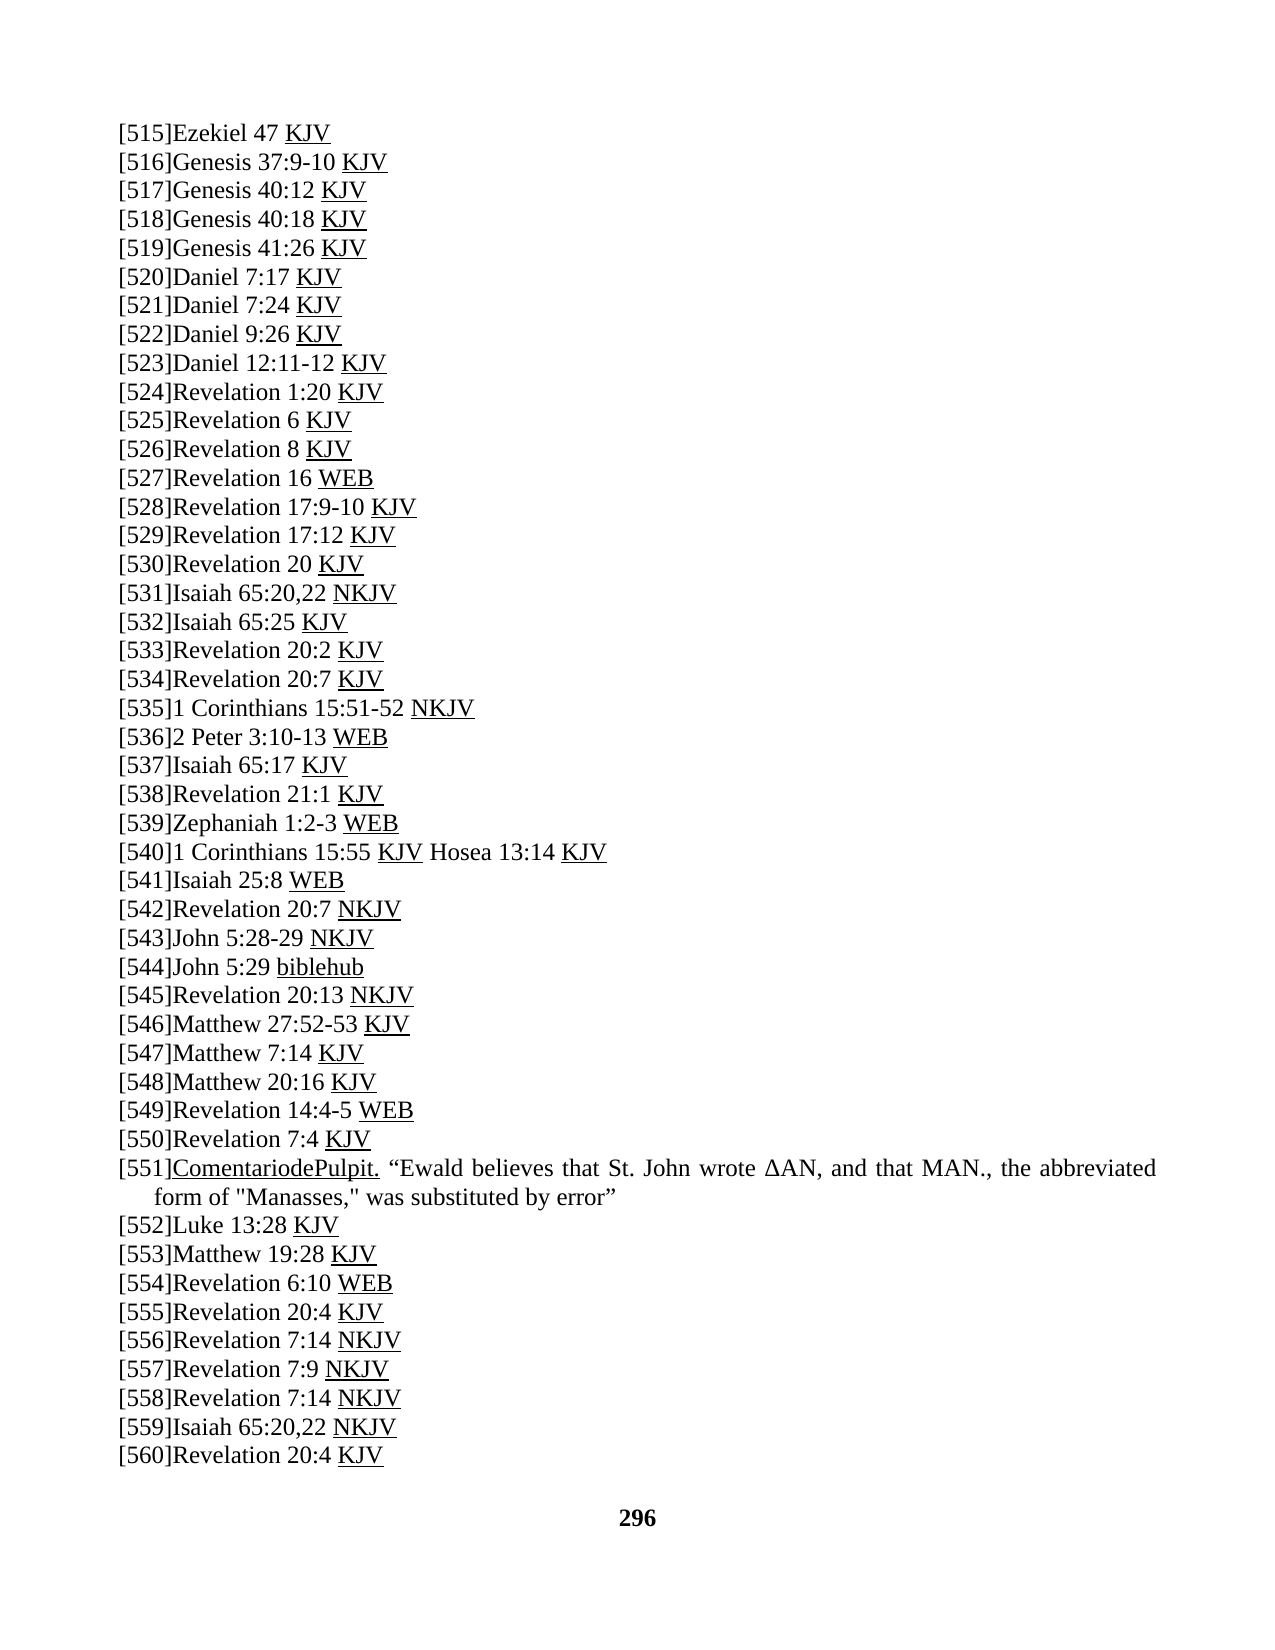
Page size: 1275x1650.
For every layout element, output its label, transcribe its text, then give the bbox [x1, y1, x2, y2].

text Revelation 8 KJV [118, 434, 1157, 463]
text 1 Corinthians 15:51-52 NKJV [118, 693, 1157, 722]
text Genesis 40:12 KJV [118, 176, 1157, 204]
text Revelation 20:13 NKJV [118, 981, 1157, 1009]
text John 5:28-29 NKJV [118, 923, 1157, 952]
text Luke 13:28 KJV [118, 1211, 1157, 1239]
text Revelation 16 WEB [118, 463, 1157, 492]
text John 5:29 biblehub [118, 952, 1157, 981]
text Revelation 7:14 NKJV [118, 1326, 1157, 1354]
text Daniel 7:17 KJV [118, 262, 1157, 291]
text Revelation 7:4 KJV [118, 1124, 1157, 1153]
text Revelation 20:2 KJV [118, 636, 1157, 664]
text Genesis 41:26 KJV [118, 233, 1157, 262]
text Isaiah 65:20,22 NKJV [118, 578, 1157, 607]
text 2 Peter 3:10-13 WEB [118, 722, 1157, 751]
text 1 Corinthians 15:55 KJV Hosea 13:14 KJV [118, 837, 1157, 866]
text Revelation 20:7 KJV [118, 664, 1157, 693]
text Revelation 6 KJV [118, 406, 1157, 434]
text Revelation 6:10 WEB [118, 1268, 1157, 1297]
text Ezekiel 47 KJV [118, 118, 1157, 147]
text Revelation 20:4 KJV [118, 1297, 1157, 1326]
text Revelation 7:9 NKJV [118, 1354, 1157, 1383]
text Isaiah 65:20,22 NKJV [118, 1412, 1157, 1441]
text Revelation 17:9-10 KJV [118, 492, 1157, 521]
text Daniel 12:11-12 KJV [118, 348, 1157, 377]
text Daniel 7:24 KJV [118, 291, 1157, 319]
text Revelation 21:1 KJV [118, 779, 1157, 808]
text Revelation 17:12 KJV [118, 521, 1157, 549]
text Zephaniah 1:2-3 WEB [118, 808, 1157, 837]
text Matthew 19:28 KJV [118, 1239, 1157, 1268]
text Revelation 20:4 KJV [118, 1441, 1157, 1469]
text Revelation 20 KJV [118, 549, 1157, 578]
text Matthew 20:16 KJV [118, 1067, 1157, 1096]
text Revelation 20:7 NKJV [118, 894, 1157, 923]
text Genesis 40:18 KJV [118, 204, 1157, 233]
text Isaiah 25:8 WEB [118, 866, 1157, 894]
text Isaiah 65:25 KJV [118, 607, 1157, 636]
text Genesis 37:9-10 KJV [118, 147, 1157, 176]
text ComentariodePulpit. “Ewald believes that St. John wrote ΔΑΝ, and that MAN., the abbreviated form of "Manasses," was substituted by error” [118, 1153, 1157, 1211]
text Isaiah 65:17 KJV [118, 751, 1157, 779]
text Matthew 27:52-53 KJV [118, 1009, 1157, 1038]
text Daniel 9:26 KJV [118, 319, 1157, 348]
text Revelation 7:14 NKJV [118, 1383, 1157, 1412]
text Matthew 7:14 KJV [118, 1038, 1157, 1067]
text Revelation 1:20 KJV [118, 377, 1157, 406]
text Revelation 14:4-5 WEB [118, 1096, 1157, 1124]
